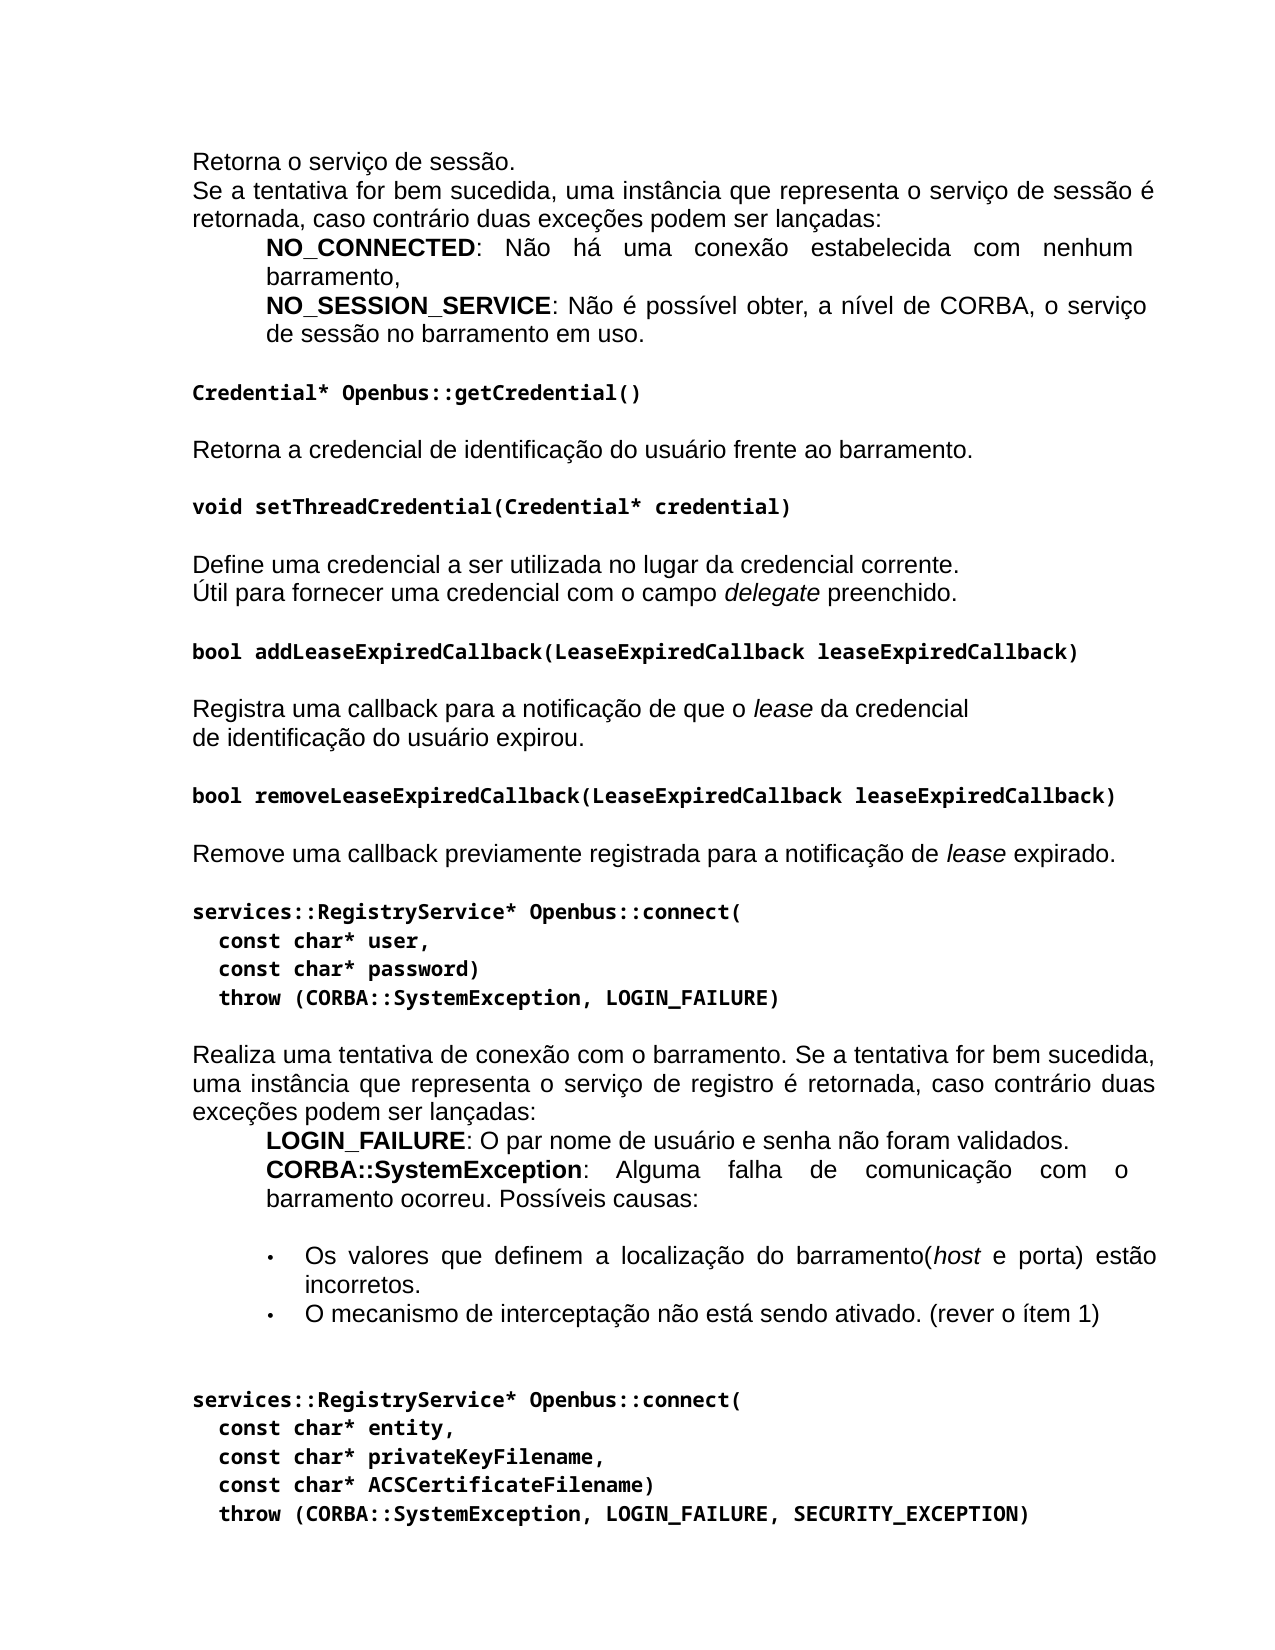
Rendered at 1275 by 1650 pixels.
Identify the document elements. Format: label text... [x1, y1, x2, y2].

text void setThreadCredential(Credential* credential) [118, 492, 1157, 521]
list O mecanismo de interceptação não está sendo ativado. (rever o ítem 1) [267, 1299, 1157, 1327]
text CORBA::SystemException: Alguma falha de comunicação com o barramento ocorreu. Possíveis causas: [192, 1155, 1157, 1212]
text Realiza uma tentativa de conexão com o barramento. Se a tentativa for bem sucedida, uma instância que representa o serviço de registro é retornada, caso contrário duas exceções podem ser lançadas: [192, 1040, 1157, 1126]
text bool addLeaseExpiredCallback(LeaseExpiredCallback leaseExpiredCallback) [118, 636, 1157, 665]
text de identificação do usuário expirou. [118, 723, 1157, 752]
text services::RegistryService* Openbus::connect( [118, 896, 1157, 926]
text Credential* Openbus::getCredential() [118, 377, 1157, 406]
text Retorna a credencial de identificação do usuário frente ao barramento. [118, 435, 1157, 464]
text throw (CORBA::SystemException, LOGIN_FAILURE) [118, 983, 1157, 1011]
text bool removeLeaseExpiredCallback(LeaseExpiredCallback leaseExpiredCallback) [118, 780, 1157, 810]
list Os valores que definem a localização do barramento(host e porta) estão incorretos. [267, 1241, 1157, 1299]
text Remove uma callback previamente registrada para a notificação de lease expirado. [118, 839, 1157, 867]
text Registra uma callback para a notificação de que o lease da credencial [118, 694, 1157, 723]
text Define uma credencial a ser utilizada no lugar da credencial corrente. [118, 549, 1157, 578]
text throw (CORBA::SystemException, LOGIN_FAILURE, SECURITY_EXCEPTION) [118, 1499, 1157, 1527]
text Se a tentativa for bem sucedida, uma instância que representa o serviço de sessão é retornada, caso contrário duas exceções podem ser lançadas: [192, 176, 1157, 233]
text const char* privateKeyFilename, [118, 1442, 1157, 1470]
text const char* ACSCertificateFilename) [118, 1470, 1157, 1499]
text services::RegistryService* Openbus::connect( [118, 1385, 1157, 1413]
text const char* password) [118, 954, 1157, 983]
text const char* entity, [118, 1413, 1157, 1442]
text const char* user, [118, 926, 1157, 954]
text NO_SESSION_SERVICE: Não é possível obter, a nível de CORBA, o serviço de sessão no barramento em uso. [192, 291, 1157, 348]
text NO_CONNECTED: Não há uma conexão estabelecida com nenhum barramento, [192, 233, 1157, 291]
text Retorna o serviço de sessão. [118, 147, 1157, 176]
text LOGIN_FAILURE: O par nome de usuário e senha não foram validados. [192, 1126, 1157, 1155]
text Útil para fornecer uma credencial com o campo delegate preenchido. [118, 578, 1157, 607]
